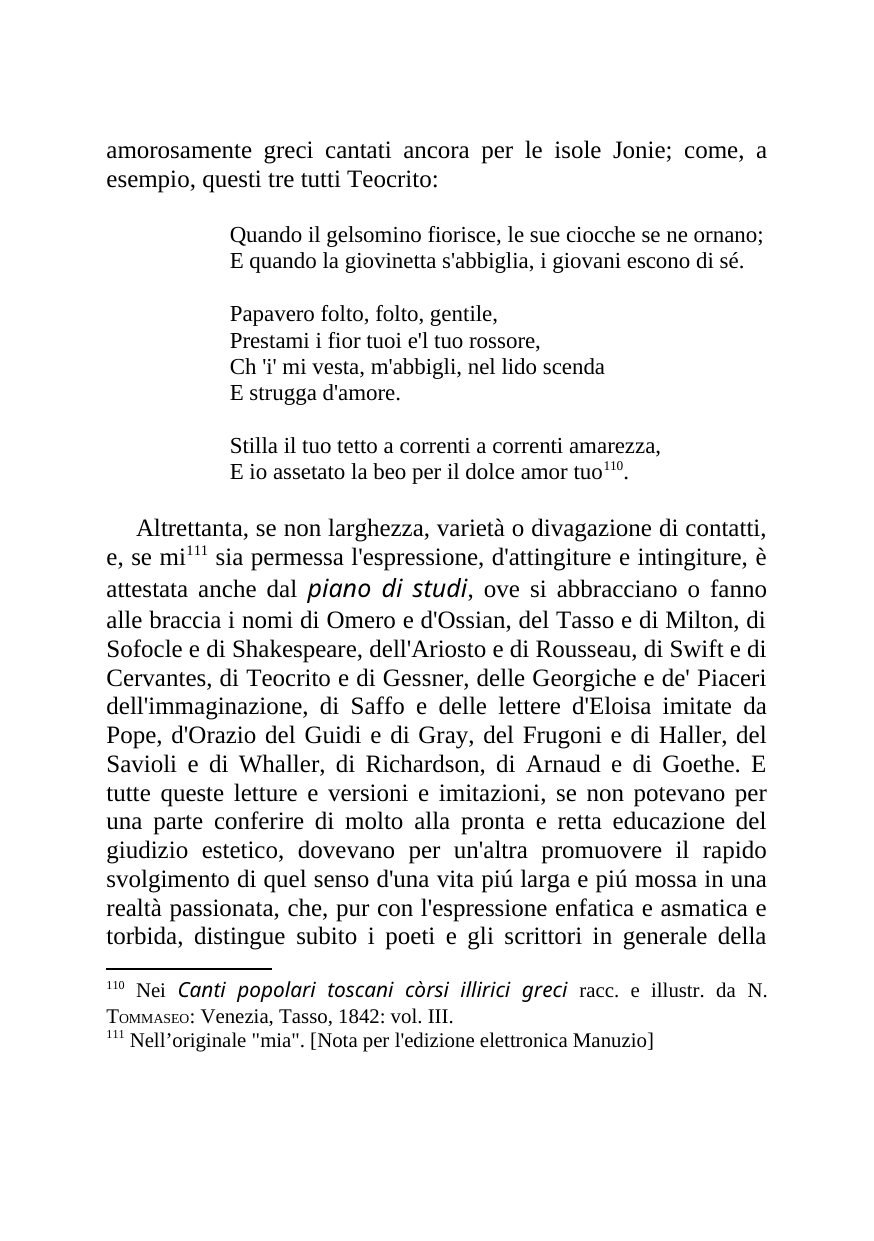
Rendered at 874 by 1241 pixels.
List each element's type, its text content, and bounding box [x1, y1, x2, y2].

text Altrettanta, se non larghezza, varietà o divagazione di contatti, e, se mi sia permessa l'espressione, d'attingiture e intingiture, è attestata anche dal piano di studi, ove si abbracciano o fanno alle braccia i nomi di Omero e d'Ossian, del Tasso e di Milton, di Sofocle e di Shakespeare, dell'Ariosto e di Rousseau, di Swift e di Cervantes, di Teocrito e di Gessner, delle Georgiche e de' Piaceri dell'immaginazione, di Saffo e delle lettere d'Eloisa imitate da Pope, d'Orazio del Guidi e di Gray, del Frugoni e di Haller, del Savioli e di Whaller, di Richardson, di Arnaud e di Goethe. E tutte queste letture e versioni e imitazioni, se non potevano per una parte conferire di molto alla pronta e retta educazione del giudizio estetico, dovevano per un'altra promuovere il rapido svolgimento di quel senso d'una vita piú larga e piú mossa in una realtà passionata, che, pur con l'espressione enfatica e asmatica e torbida, distingue subito i poeti e gli scrittori in generale della [106, 513, 768, 950]
text E quando la giovinetta s'abbiglia, i giovani escono di sé. [200, 248, 768, 274]
text E io assetato la beo per il dolce amor tuo. [200, 458, 768, 485]
text Stilla il tuo tetto a correnti a correnti amarezza, [200, 432, 768, 458]
text Prestami i fior tuoi e'l tuo rossore, [200, 327, 768, 353]
text Nell’originale "mia". [Nota per l'edizione elettronica Manuzio] [106, 1028, 768, 1052]
text Nei Canti popolari toscani còrsi illirici greci racc. e illustr. da N. Tommaseo: Venezia, Tasso, 1842: vol. III. [106, 975, 768, 1028]
text amorosamente greci cantati ancora per le isole Jonie; come, a esempio, questi tre tutti Teocrito: [106, 135, 768, 192]
text Quando il gelsomino fiorisce, le sue ciocche se ne ornano; [200, 221, 768, 248]
text Ch 'i' mi vesta, m'abbigli, nel lido scenda [200, 353, 768, 379]
text E strugga d'amore. [200, 379, 768, 406]
text Papavero folto, folto, gentile, [200, 300, 768, 327]
